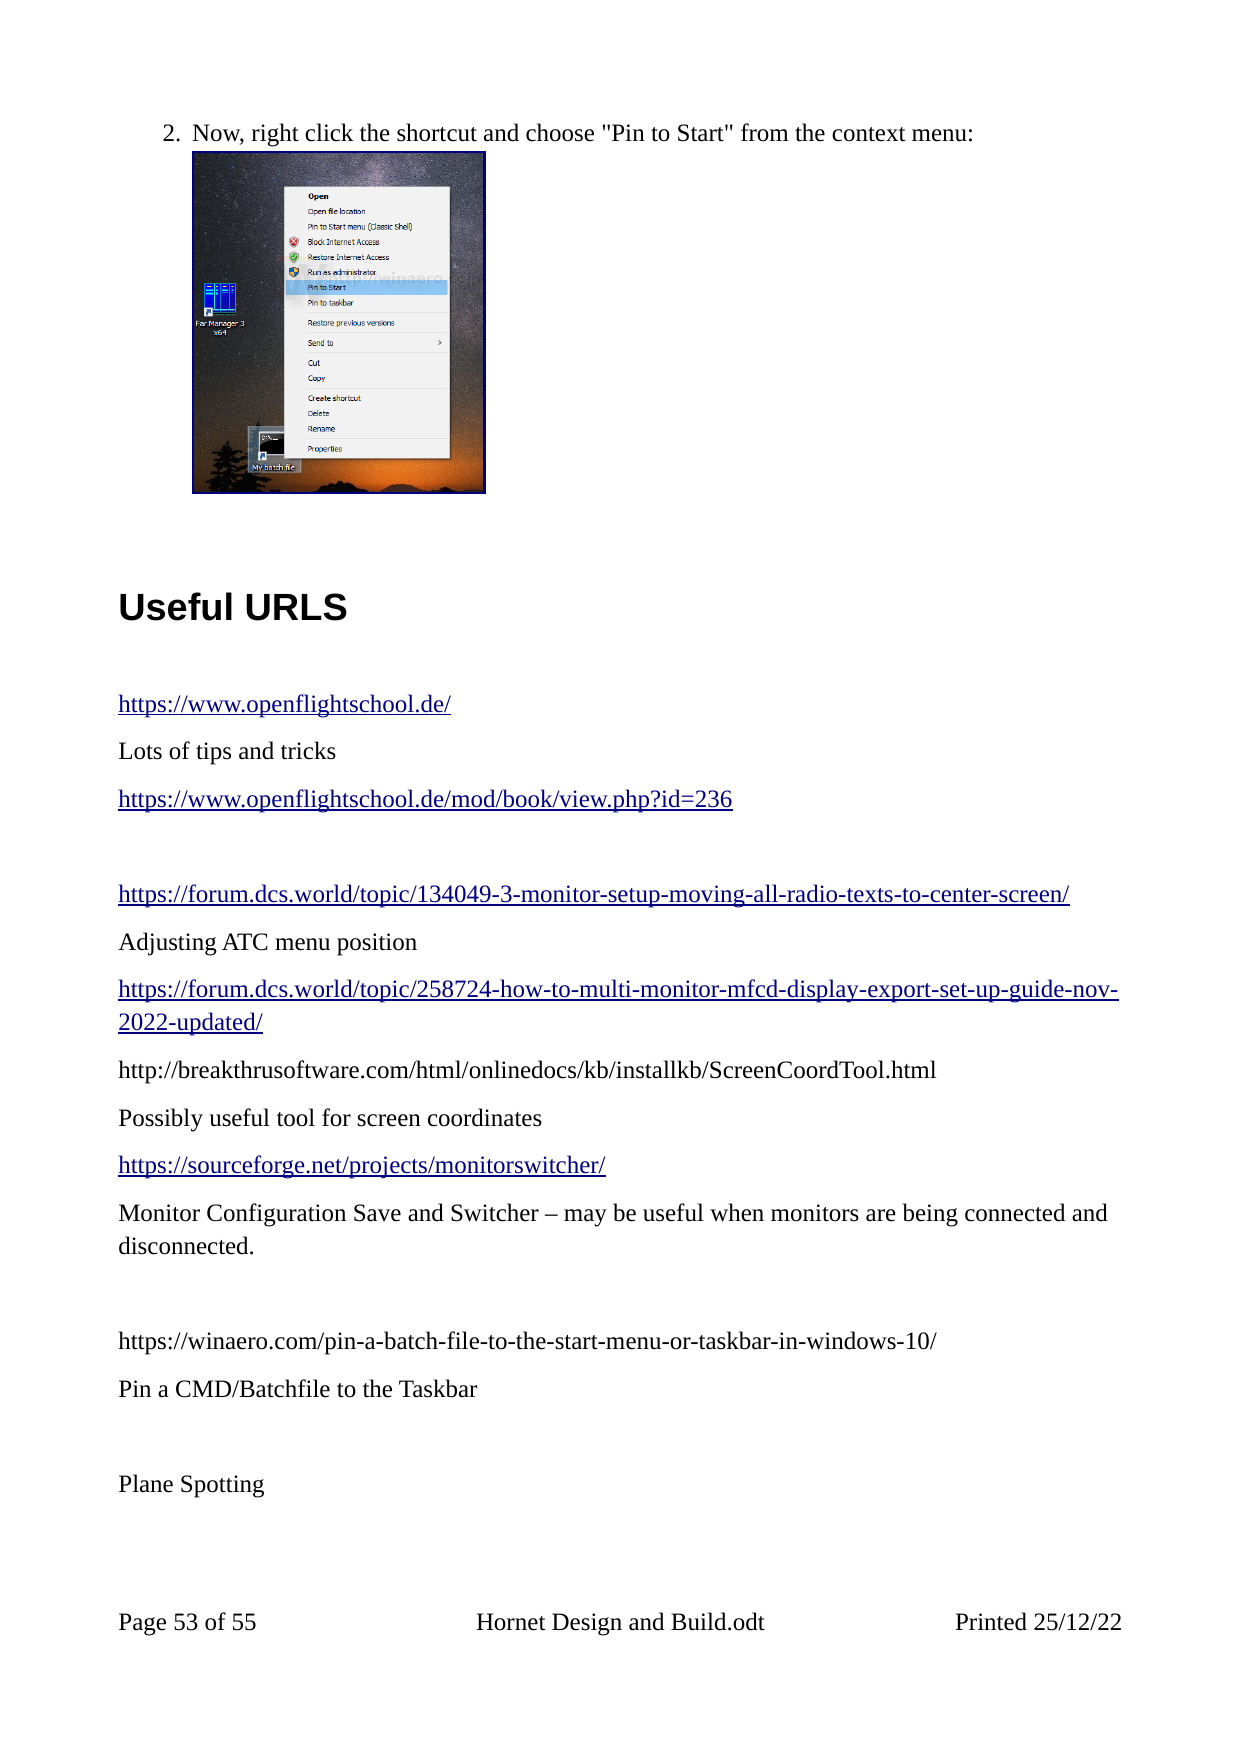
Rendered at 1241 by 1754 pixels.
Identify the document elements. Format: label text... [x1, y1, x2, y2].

text Monitor Configuration Save and Switcher – may be useful when monitors are being connected and disconnected. [118, 1198, 1122, 1260]
text Pin a CMD/Batchfile to the Taskbar [118, 1374, 1122, 1402]
text https://sourceforge.net/projects/monitorswitcher/ [118, 1150, 1122, 1179]
list Now, right click the shortcut and choose "Pin to Start" from the context menu: [162, 118, 1122, 153]
text https://forum.dcs.world/topic/134049-3-monitor-setup-moving-all-radio-texts-to-center-screen/ [118, 879, 1122, 908]
text http://breakthrusoftware.com/html/onlinedocs/kb/installkb/ScreenCoordTool.html [118, 1055, 1122, 1084]
text https://www.openflightschool.de/mod/book/view.php?id=236 [118, 784, 1122, 813]
text https://www.openflightschool.de/ [118, 689, 1122, 718]
text https://winaero.com/pin-a-batch-file-to-the-start-menu-or-taskbar-in-windows-10/ [118, 1326, 1122, 1355]
text https://forum.dcs.world/topic/258724-how-to-multi-monitor-mfcd-display-export-set-up-guide-nov-2022-updated/ [118, 974, 1122, 1036]
subtitle Useful URLS [118, 585, 1122, 629]
text Plane Spotting [118, 1469, 1122, 1498]
text Possibly useful tool for screen coordinates [118, 1103, 1122, 1131]
picture [194, 153, 483, 492]
text Lots of tips and tricks [118, 736, 1122, 765]
text Adjusting ATC menu position [118, 927, 1122, 956]
